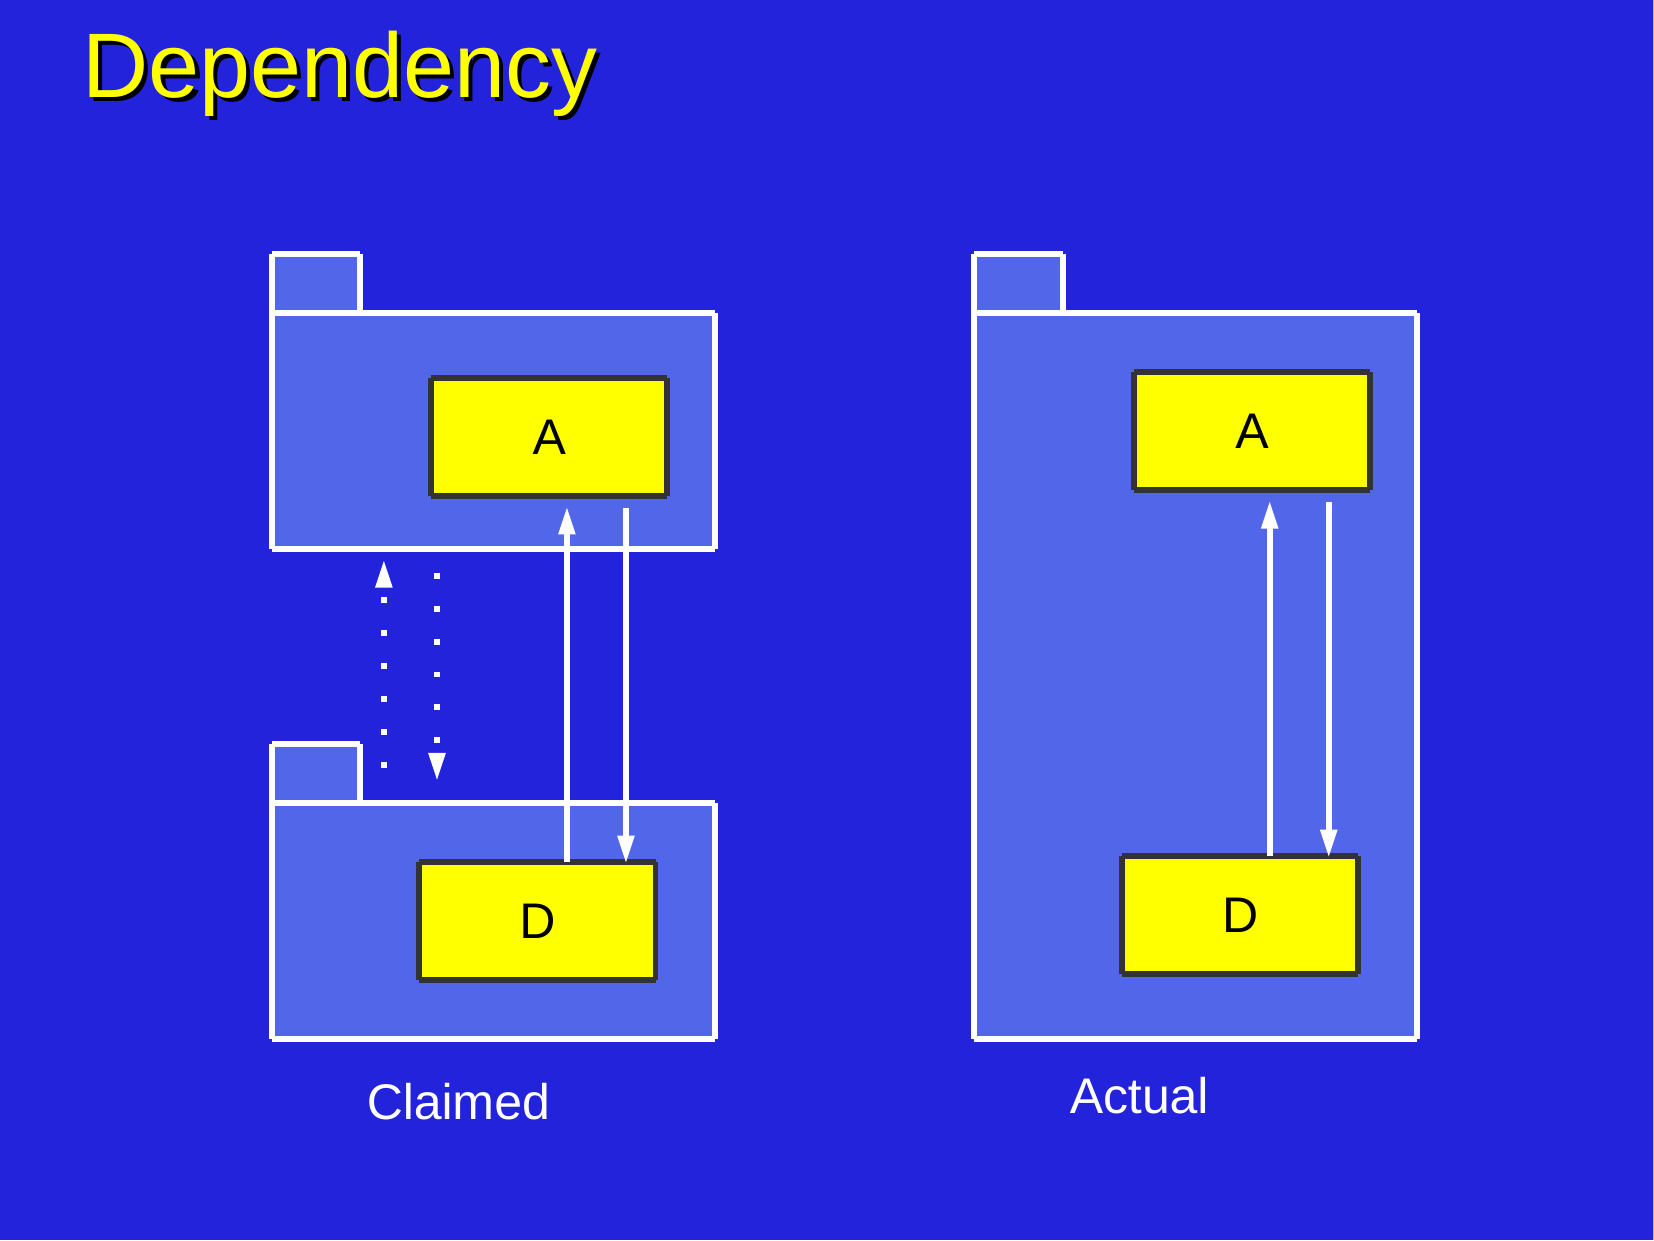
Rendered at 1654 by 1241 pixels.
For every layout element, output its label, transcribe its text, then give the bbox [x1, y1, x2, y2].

text_box [974, 253, 1418, 1040]
title Dependency [82, 2, 1571, 130]
text_box Actual [1054, 1060, 1224, 1134]
text_box Claimed [352, 1066, 566, 1140]
text_box D [1122, 856, 1359, 975]
text_box [271, 253, 715, 550]
text_box A [431, 377, 668, 497]
text_box [570, 803, 625, 862]
text_box A [1133, 372, 1371, 491]
text_box [271, 744, 715, 1040]
text_box D [419, 862, 656, 981]
